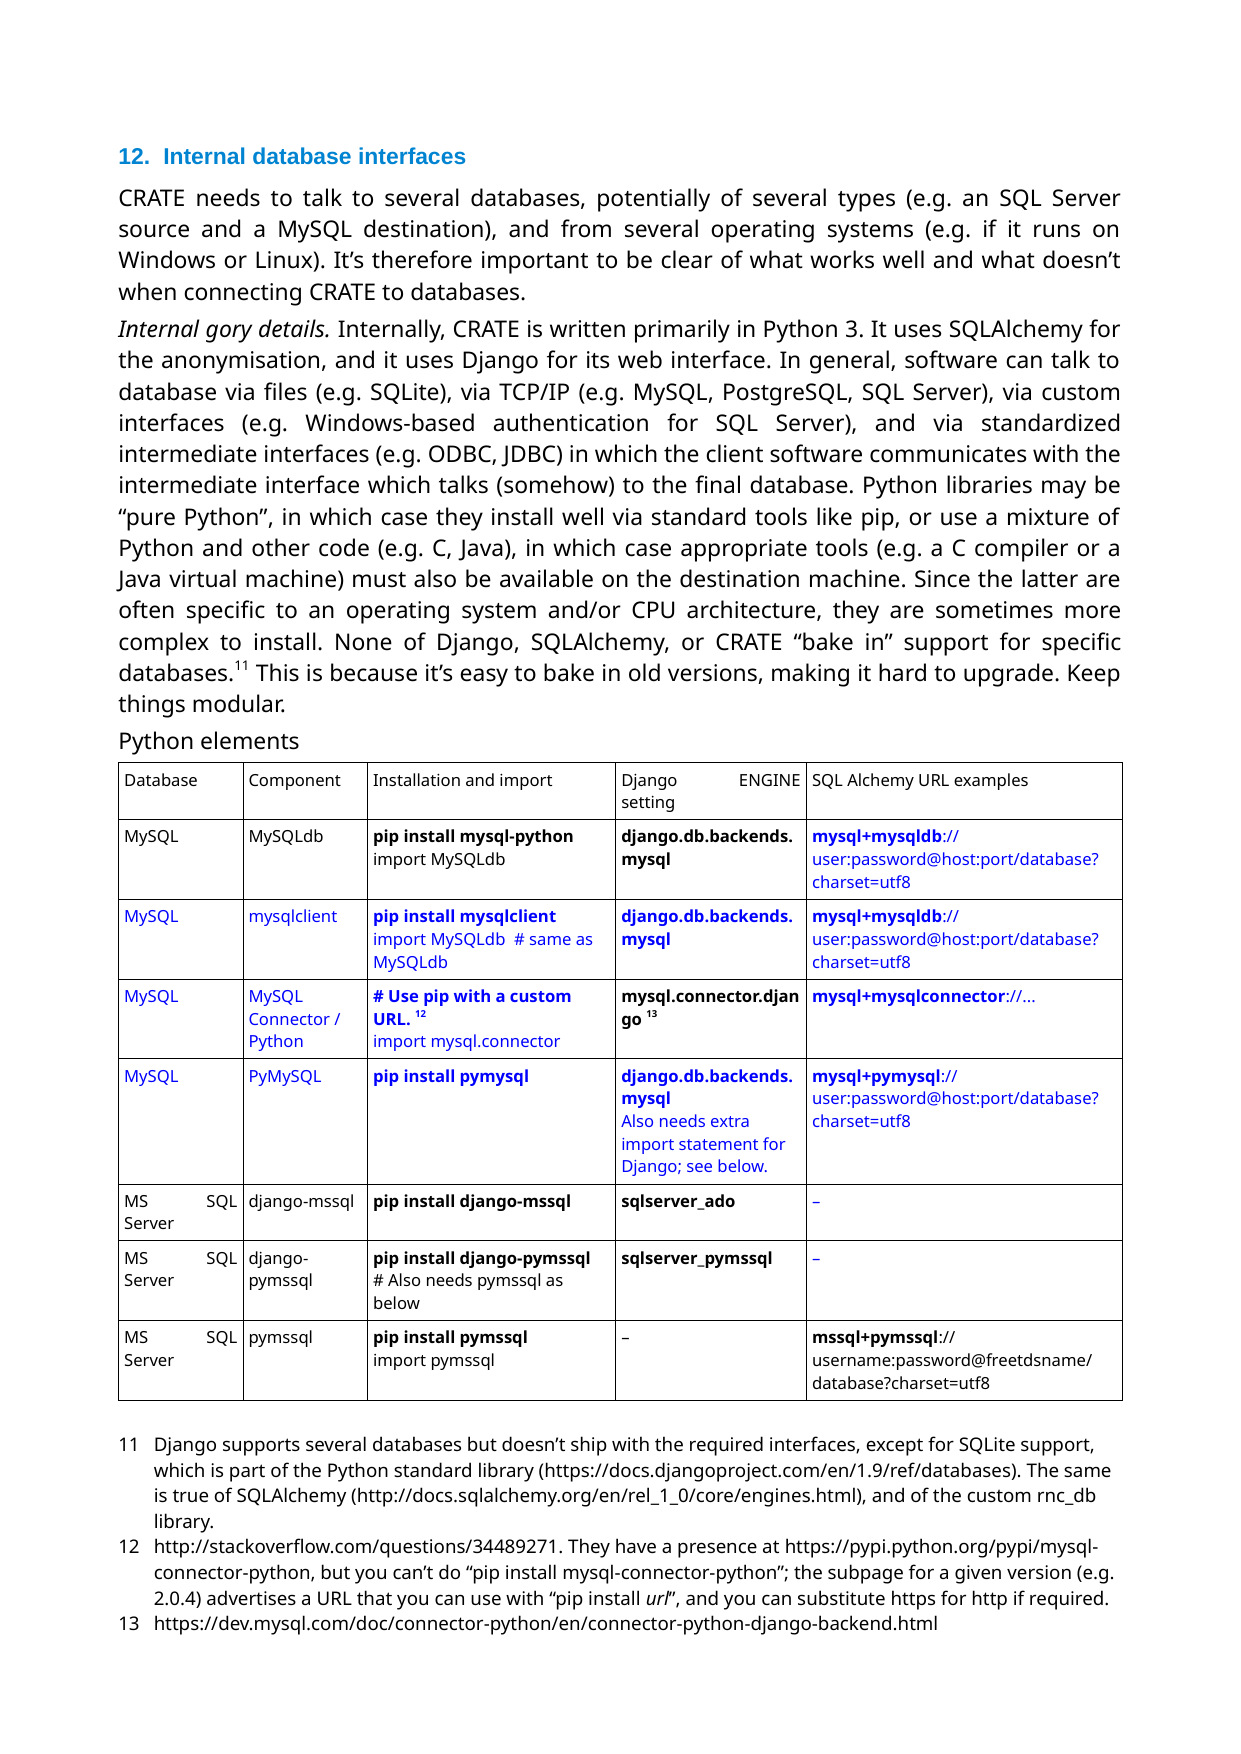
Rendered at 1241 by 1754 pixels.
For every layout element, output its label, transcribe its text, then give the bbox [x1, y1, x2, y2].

table_cell MySQL Connector / Python [244, 980, 367, 1058]
table_cell pymssql [244, 1321, 367, 1400]
table_cell sqlserver_ado [616, 1185, 806, 1240]
table_header SQL Alchemy URL examples [807, 763, 1122, 819]
table_cell pip install django-pymssql # Also needs pymssql as below [368, 1241, 615, 1320]
table_cell mysql+pymysql://user:password@host:port/database?charset=utf8 [807, 1059, 1122, 1183]
table_cell django.db.backends.mysql [616, 900, 806, 979]
text Internal gory details. Internally, CRATE is written primarily in Python 3. It uses SQLAlchemy for the anonymisation, and it uses Django for its web interface. In general, software can talk to database via files (e.g. SQLite), via TCP/IP (e.g. MySQL, PostgreSQL, SQL Server), via custom interfaces (e.g. Windows-based authentication for SQL Server), and via standardized intermediate interfaces (e.g. ODBC, JDBC) in which the client software communicates with the intermediate interface which talks (somehow) to the final database. Python libraries may be “pure Python”, in which case they install well via standard tools like pip, or use a mixture of Python and other code (e.g. C, Java), in which case appropriate tools (e.g. a C compiler or a Java virtual machine) must also be available on the destination machine. Since the latter are often specific to an operating system and/or CPU architecture, they are sometimes more complex to install. None of Django, SQLAlchemy, or CRATE “bake in” support for specific databases. This is because it’s easy to bake in old versions, making it hard to upgrade. Keep things modular. [118, 313, 1122, 719]
table_header Component [244, 763, 367, 819]
table_cell PyMySQL [244, 1059, 367, 1183]
table_cell mysql.connector.django [616, 980, 806, 1058]
table_cell django-pymssql [244, 1241, 367, 1320]
table_cell django.db.backends.mysql [616, 820, 806, 899]
table_cell mysqlclient [244, 900, 367, 979]
table_cell MS SQL Server [119, 1321, 243, 1400]
table_cell pip install mysql-python import MySQLdb [368, 820, 615, 899]
table_header Django ENGINE setting [616, 763, 806, 819]
text Python elements [118, 725, 1122, 756]
table_cell mysql+mysqldb://user:password@host:port/database?charset=utf8 [807, 820, 1122, 899]
table_cell MySQL [119, 900, 243, 979]
table_cell – [616, 1321, 806, 1400]
table_cell sqlserver_pymssql [616, 1241, 806, 1320]
table_cell pip install pymssql import pymssql [368, 1321, 615, 1400]
table_cell – [807, 1185, 1122, 1240]
table_cell pip install pymysql [368, 1059, 615, 1183]
table_cell pip install mysqlclient import MySQLdb # same as MySQLdb [368, 900, 615, 979]
table_header Installation and import [368, 763, 615, 819]
table_cell MySQLdb [244, 820, 367, 899]
table_cell MS SQL Server [119, 1185, 243, 1240]
table_cell – [807, 1241, 1122, 1320]
table_cell mysql+mysqldb://user:password@host:port/database?charset=utf8 [807, 900, 1122, 979]
table_cell MS SQL Server [119, 1241, 243, 1320]
table_cell pip install django-mssql [368, 1185, 615, 1240]
table_cell mssql+pymssql://username:password@freetdsname/database?charset=utf8 [807, 1321, 1122, 1400]
table_cell MySQL [119, 980, 243, 1058]
table_cell django.db.backends.mysql Also needs extra import statement for Django; see below. [616, 1059, 806, 1183]
table_cell MySQL [119, 1059, 243, 1183]
table_cell mysql+mysqlconnector://... [807, 980, 1122, 1058]
table_cell MySQL [119, 820, 243, 899]
table_header Database [119, 763, 243, 819]
subtitle Internal database interfaces [118, 143, 1122, 169]
text CRATE needs to talk to several databases, potentially of several types (e.g. an SQL Server source and a MySQL destination), and from several operating systems (e.g. if it runs on Windows or Linux). It’s therefore important to be clear of what works well and what doesn’t when connecting CRATE to databases. [118, 182, 1122, 307]
table_cell # Use pip with a custom URL. import mysql.connector [368, 980, 615, 1058]
table_cell django-mssql [244, 1185, 367, 1240]
text Django supports several databases but doesn’t ship with the required interfaces, except for SQLite support, which is part of the Python standard library (https://docs.djangoproject.com/en/1.9/ref/databases). The same is true of SQLAlchemy (http://docs.sqlalchemy.org/en/rel_1_0/core/engines.html), and of the custom rnc_db library. [118, 1432, 1122, 1534]
